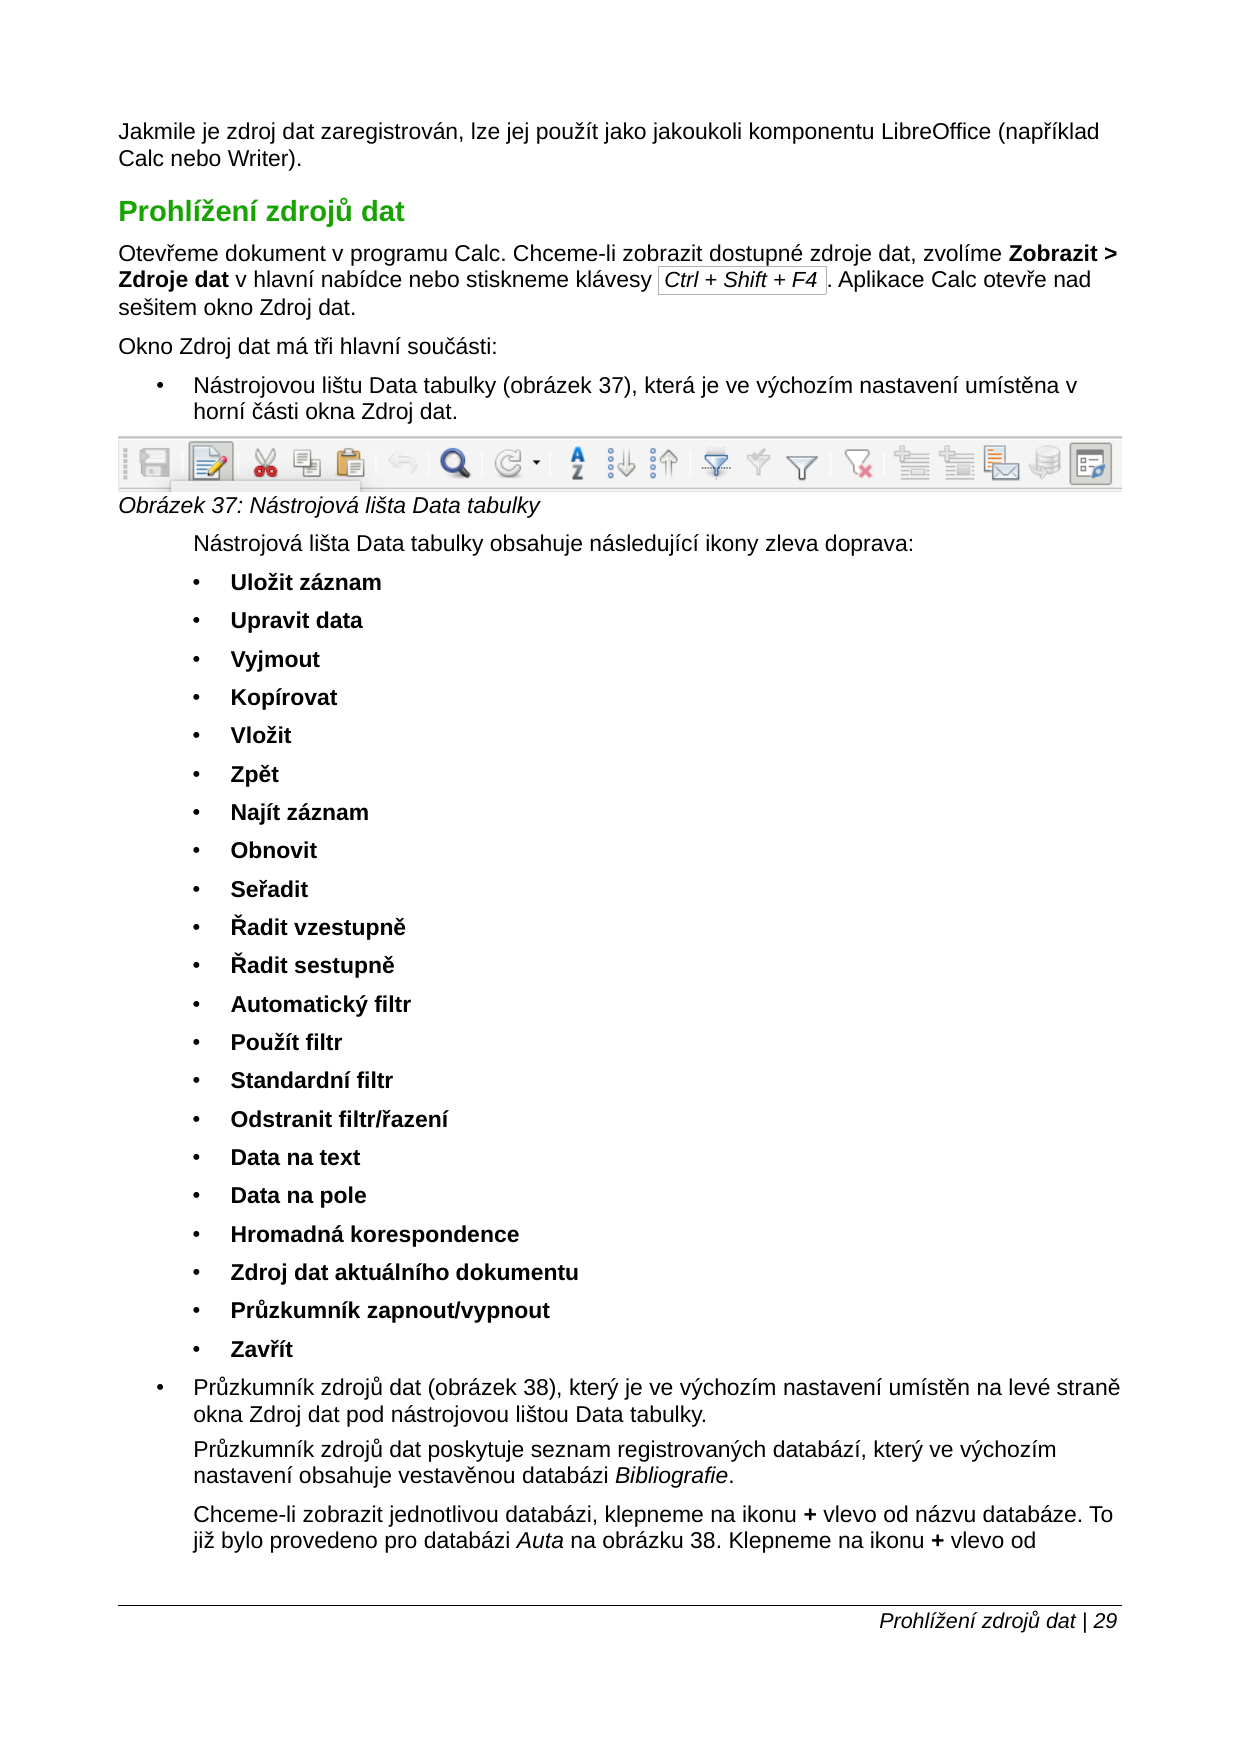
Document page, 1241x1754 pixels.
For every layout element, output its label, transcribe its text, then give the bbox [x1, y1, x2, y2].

list Odstranit filtr/řazení [192, 1106, 1122, 1132]
list Použít filtr [192, 1029, 1122, 1056]
list Řadit sestupně [192, 952, 1122, 979]
subtitle Prohlížení zdrojů dat [118, 194, 1122, 228]
list Seřadit [192, 876, 1122, 902]
picture [118, 436, 1123, 492]
text Průzkumník zdrojů dat poskytuje seznam registrovaných databází, který ve výchozím nastavení obsahuje vestavěnou databázi Bibliografie. [193, 1436, 1122, 1488]
text Okno Zdroj dat má tři hlavní součásti: [118, 333, 1122, 359]
list Vložit [192, 722, 1122, 749]
list Hromadná korespondence [192, 1221, 1122, 1247]
list Zavřít [192, 1336, 1122, 1362]
text Otevřeme dokument v programu Calc. Chceme-li zobrazit dostupné zdroje dat, zvolíme Zobrazit > Zdroje dat v hlavní nabídce nebo stiskneme klávesy Ctrl + Shift + F4. Aplikace Calc otevře nad sešitem okno Zdroj dat. [118, 240, 1122, 320]
list Zdroj dat aktuálního dokumentu [192, 1259, 1122, 1286]
list Kopírovat [192, 684, 1122, 711]
list Řadit vzestupně [192, 914, 1122, 941]
list Průzkumník zapnout/vypnout [192, 1297, 1122, 1324]
list Automatický filtr [192, 991, 1122, 1017]
list Nástrojovou lištu Data tabulky (obrázek 37), která je ve výchozím nastavení umístěna v horní části okna Zdroj dat. [156, 372, 1122, 424]
list Upravit data [192, 607, 1122, 634]
list Průzkumník zdrojů dat (obrázek 38), který je ve výchozím nastavení umístěn na levé straně okna Zdroj dat pod nástrojovou lištou Data tabulky. [156, 1374, 1122, 1427]
list Vyjmout [192, 646, 1122, 672]
list Data na text [192, 1144, 1122, 1171]
text Obrázek 37: Nástrojová lišta Data tabulky [118, 492, 1122, 518]
list Data na pole [192, 1182, 1122, 1209]
text Nástrojová lišta Data tabulky obsahuje následující ikony zleva doprava: [193, 530, 1122, 557]
text Chceme-li zobrazit jednotlivou databázi, klepneme na ikonu + vlevo od názvu databáze. To již bylo provedeno pro databázi Auta na obrázku 38. Klepneme na ikonu + vlevo od [193, 1501, 1122, 1554]
list Najít záznam [192, 799, 1122, 826]
list Obnovit [192, 837, 1122, 864]
list Zpět [192, 761, 1122, 787]
text Jakmile je zdroj dat zaregistrován, lze jej použít jako jakoukoli komponentu LibreOffice (například Calc nebo Writer). [118, 118, 1122, 171]
list Uložit záznam [192, 569, 1122, 596]
list Standardní filtr [192, 1067, 1122, 1094]
